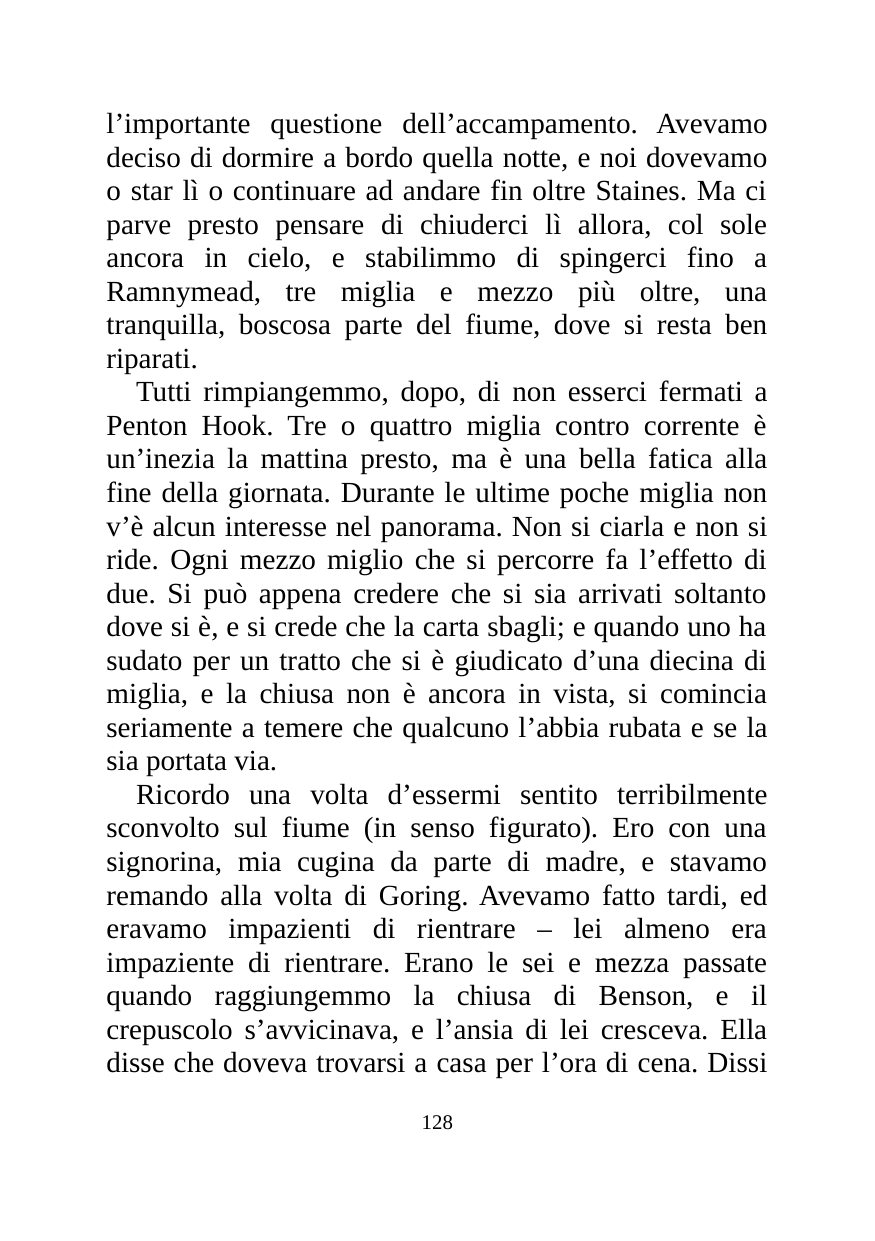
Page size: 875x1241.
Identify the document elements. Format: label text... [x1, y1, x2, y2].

text l’importante questione dell’accampamento. Avevamo deciso di dormire a bordo quella notte, e noi dovevamo o star lì o continuare ad andare fin oltre Staines. Ma ci parve presto pensare di chiuderci lì allora, col sole ancora in cielo, e stabilimmo di spingerci fino a Ramnymead, tre miglia e mezzo più oltre, una tranquilla, boscosa parte del fiume, dove si resta ben riparati. [106, 106, 768, 374]
text Tutti rimpiangemmo, dopo, di non esserci fermati a Penton Hook. Tre o quattro miglia contro corrente è un’inezia la mattina presto, ma è una bella fatica alla fine della giornata. Durante le ultime poche miglia non v’è alcun interesse nel panorama. Non si ciarla e non si ride. Ogni mezzo miglio che si percorre fa l’effetto di due. Si può appena credere che si sia arrivati soltanto dove si è, e si crede che la carta sbagli; e quando uno ha sudato per un tratto che si è giudicato d’una diecina di miglia, e la chiusa non è ancora in vista, si comincia seriamente a temere che qualcuno l’abbia rubata e se la sia portata via. [106, 374, 768, 777]
text Ricordo una volta d’essermi sentito terribilmente sconvolto sul fiume (in senso figurato). Ero con una signorina, mia cugina da parte di madre, e stavamo remando alla volta di Goring. Avevamo fatto tardi, ed eravamo impazienti di rientrare – lei almeno era impaziente di rientrare. Erano le sei e mezza passate quando raggiungemmo la chiusa di Benson, e il crepuscolo s’avvicinava, e l’ansia di lei cresceva. Ella disse che doveva trovarsi a casa per l’ora di cena. Dissi [106, 777, 768, 1079]
